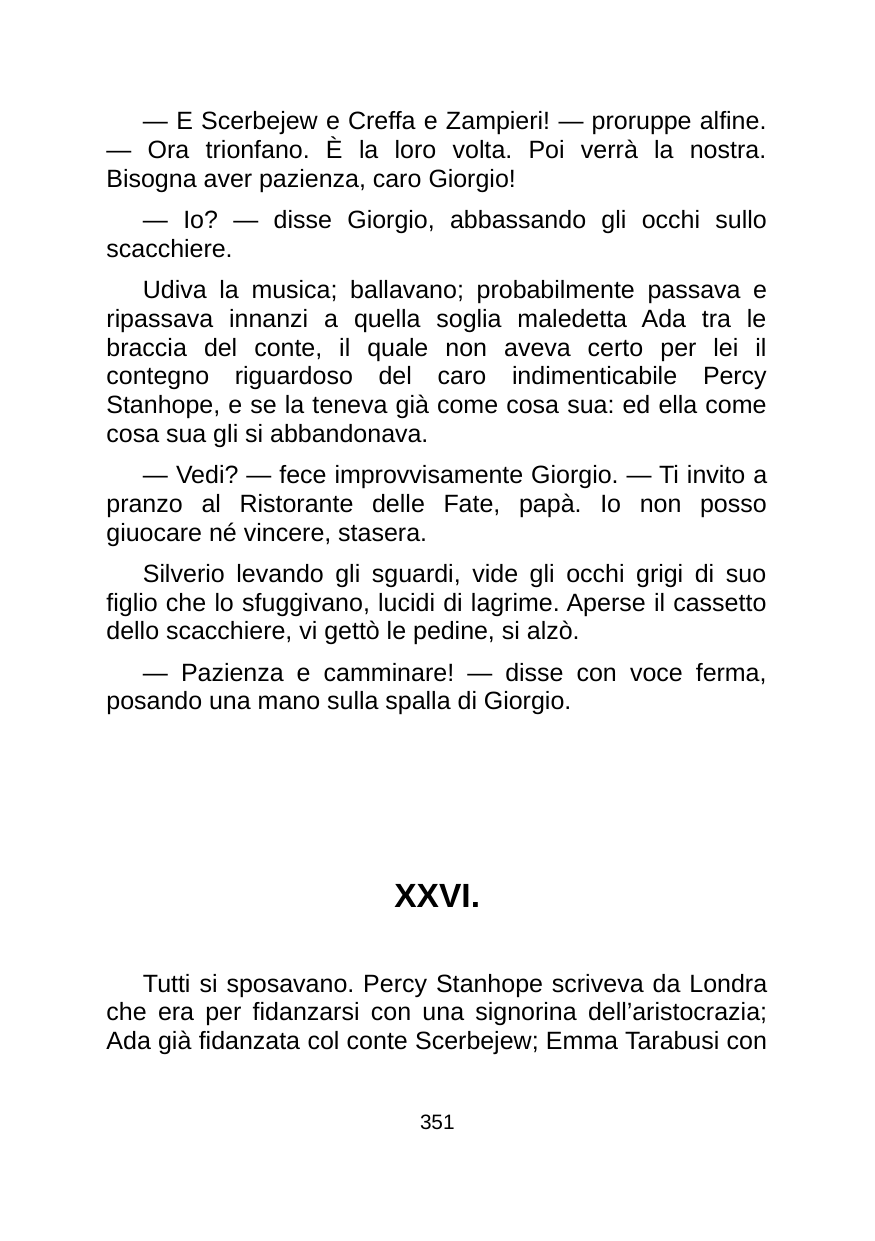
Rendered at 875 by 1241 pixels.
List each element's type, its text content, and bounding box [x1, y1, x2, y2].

text — E Scerbejew e Creffa e Zampieri! — proruppe alfine. — Ora trionfano. È la loro volta. Poi verrà la nostra. Bisogna aver pazienza, caro Giorgio! [106, 106, 768, 192]
text Tutti si sposavano. Percy Stanhope scriveva da Londra che era per fidanzarsi con una signorina dell’aristocrazia; Ada già fidanzata col conte Scerbejew; Emma Tarabusi con [106, 969, 768, 1055]
text Silverio levando gli sguardi, vide gli occhi grigi di suo figlio che lo sfuggivano, lucidi di lagrime. Aperse il cassetto dello scacchiere, vi gettò le pedine, si alzò. [106, 559, 768, 645]
text — Io? — disse Giorgio, abbassando gli occhi sullo scacchiere. [106, 205, 768, 262]
text Udiva la musica; ballavano; probabilmente passava e ripassava innanzi a quella soglia maledetta Ada tra le braccia del conte, il quale non aveva certo per lei il contegno riguardoso del caro indimenticabile Percy Stanhope, e se la teneva già come cosa sua: ed ella come cosa sua gli si abbandonava. [106, 275, 768, 447]
subtitle XXVI. [106, 876, 768, 915]
text — Pazienza e camminare! — disse con voce ferma, posando una mano sulla spalla di Giorgio. [106, 657, 768, 715]
text — Vedi? — fece improvvisamente Giorgio. — Ti invito a pranzo al Ristorante delle Fate, papà. Io non posso giuocare né vincere, stasera. [106, 460, 768, 546]
